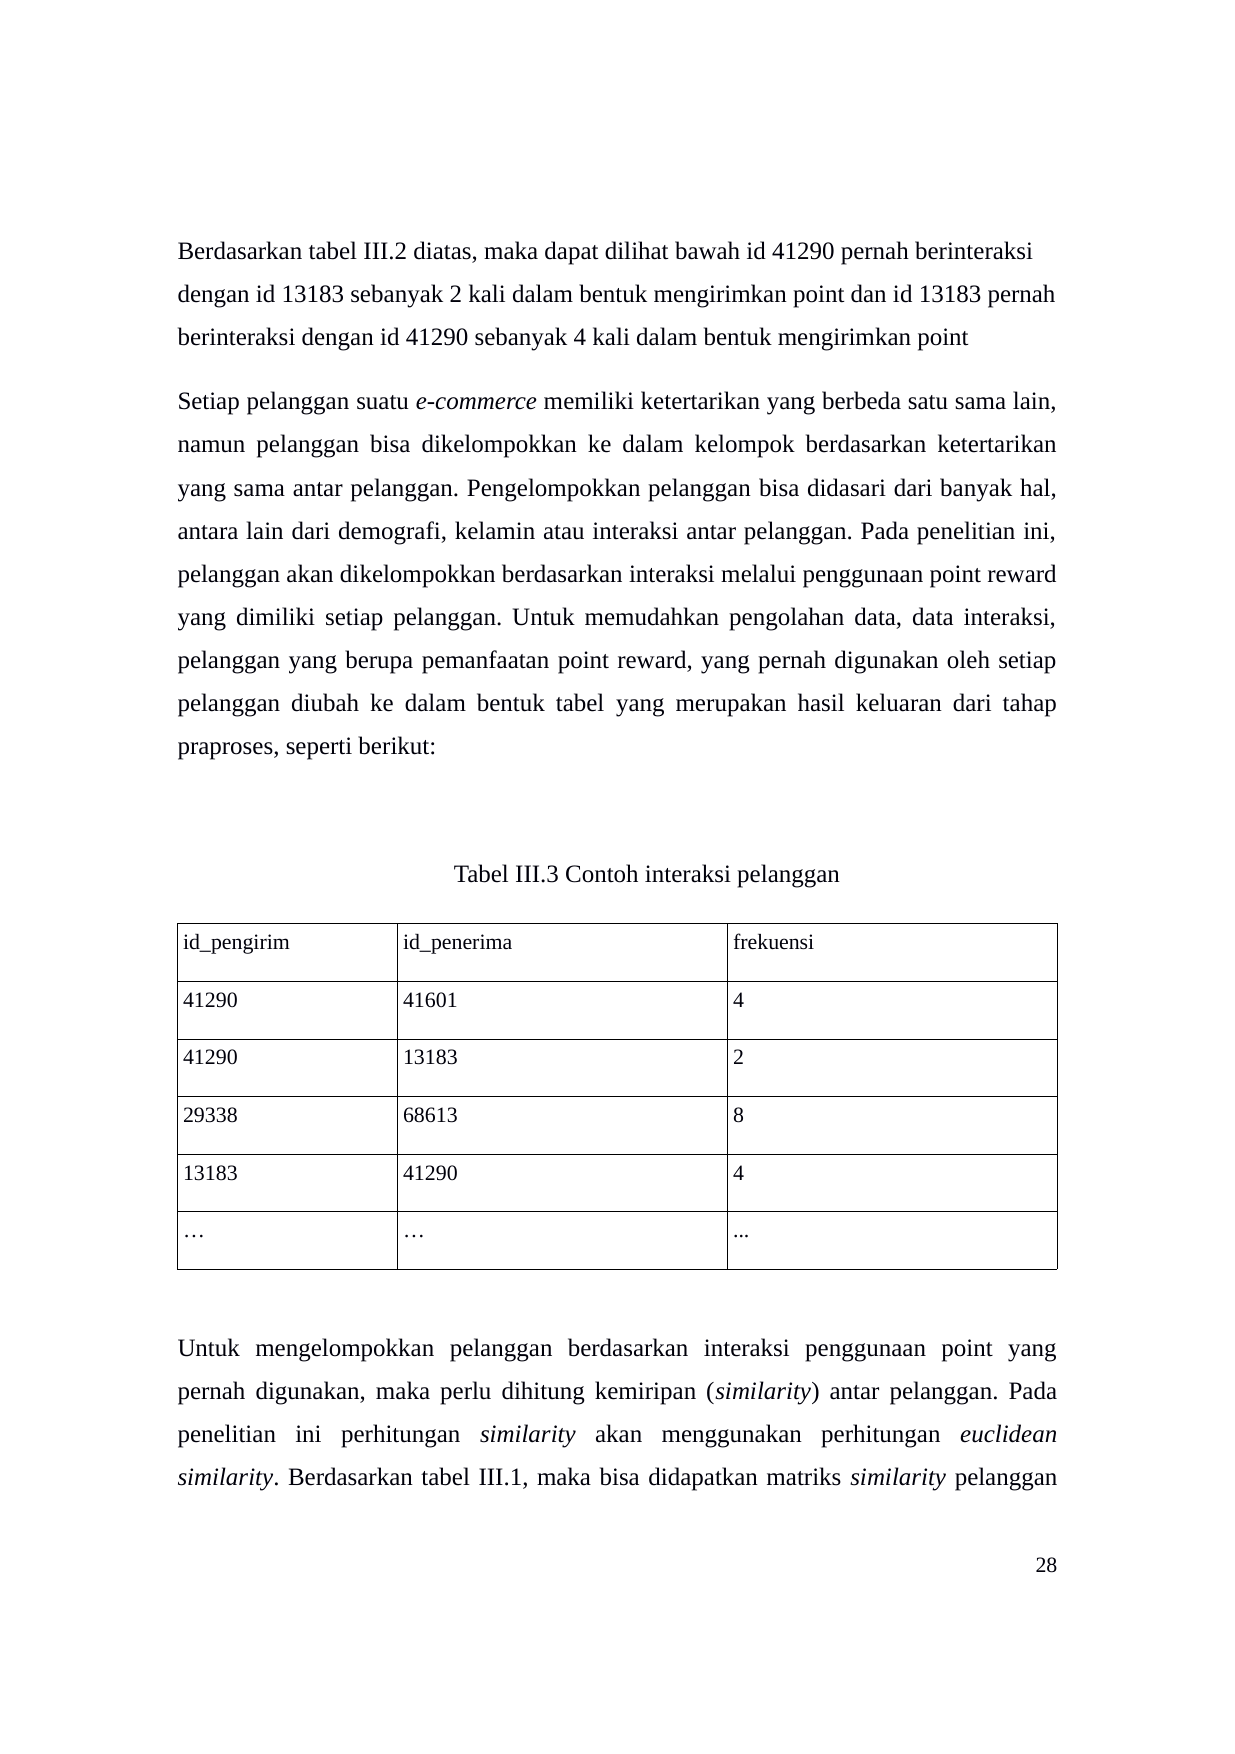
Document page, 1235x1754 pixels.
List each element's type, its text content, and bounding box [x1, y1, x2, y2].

table_cell 29338 [178, 1097, 397, 1154]
table_cell 41290 [178, 982, 397, 1038]
table_cell … [398, 1212, 727, 1269]
table_header id_pengirim [178, 924, 397, 981]
table_cell 4 [728, 1155, 1057, 1211]
text Tabel III.3 Contoh interaksi pelanggan [177, 859, 1057, 888]
table_cell 4 [728, 982, 1057, 1038]
table_cell 41290 [178, 1040, 397, 1096]
table_cell 8 [728, 1097, 1057, 1154]
table_cell … [178, 1212, 397, 1269]
text Setiap pelanggan suatu e-commerce memiliki ketertarikan yang berbeda satu sama lain, namun pelanggan bisa dikelompokkan ke dalam kelompok berdasarkan ketertarikan yang sama antar pelanggan. Pengelompokkan pelanggan bisa didasari dari banyak hal, antara lain dari demografi, kelamin atau interaksi antar pelanggan. Pada penelitian ini, pelanggan akan dikelompokkan berdasarkan interaksi melalui penggunaan point reward yang dimiliki setiap pelanggan. Untuk memudahkan pengolahan data, data interaksi, pelanggan yang berupa pemanfaatan point reward, yang pernah digunakan oleh setiap pelanggan diubah ke dalam bentuk tabel yang merupakan hasil keluaran dari tahap praproses, seperti berikut: [177, 386, 1057, 760]
text Untuk mengelompokkan pelanggan berdasarkan interaksi penggunaan point yang pernah digunakan, maka perlu dihitung kemiripan (similarity) antar pelanggan. Pada penelitian ini perhitungan similarity akan menggunakan perhitungan euclidean similarity. Berdasarkan tabel III.1, maka bisa didapatkan matriks similarity pelanggan [177, 1333, 1057, 1491]
table_cell 41290 [398, 1155, 727, 1211]
table_cell 13183 [398, 1040, 727, 1096]
table_header frekuensi [728, 924, 1057, 981]
table_cell ... [728, 1212, 1057, 1269]
table_cell 41601 [398, 982, 727, 1038]
table_header id_penerima [398, 924, 727, 981]
table_cell 68613 [398, 1097, 727, 1154]
table_cell 2 [728, 1040, 1057, 1096]
text Berdasarkan tabel III.2 diatas, maka dapat dilihat bawah id 41290 pernah berinteraksi dengan id 13183 sebanyak 2 kali dalam bentuk mengirimkan point dan id 13183 pernah berinteraksi dengan id 41290 sebanyak 4 kali dalam bentuk mengirimkan point [177, 236, 1057, 351]
table_cell 13183 [178, 1155, 397, 1211]
